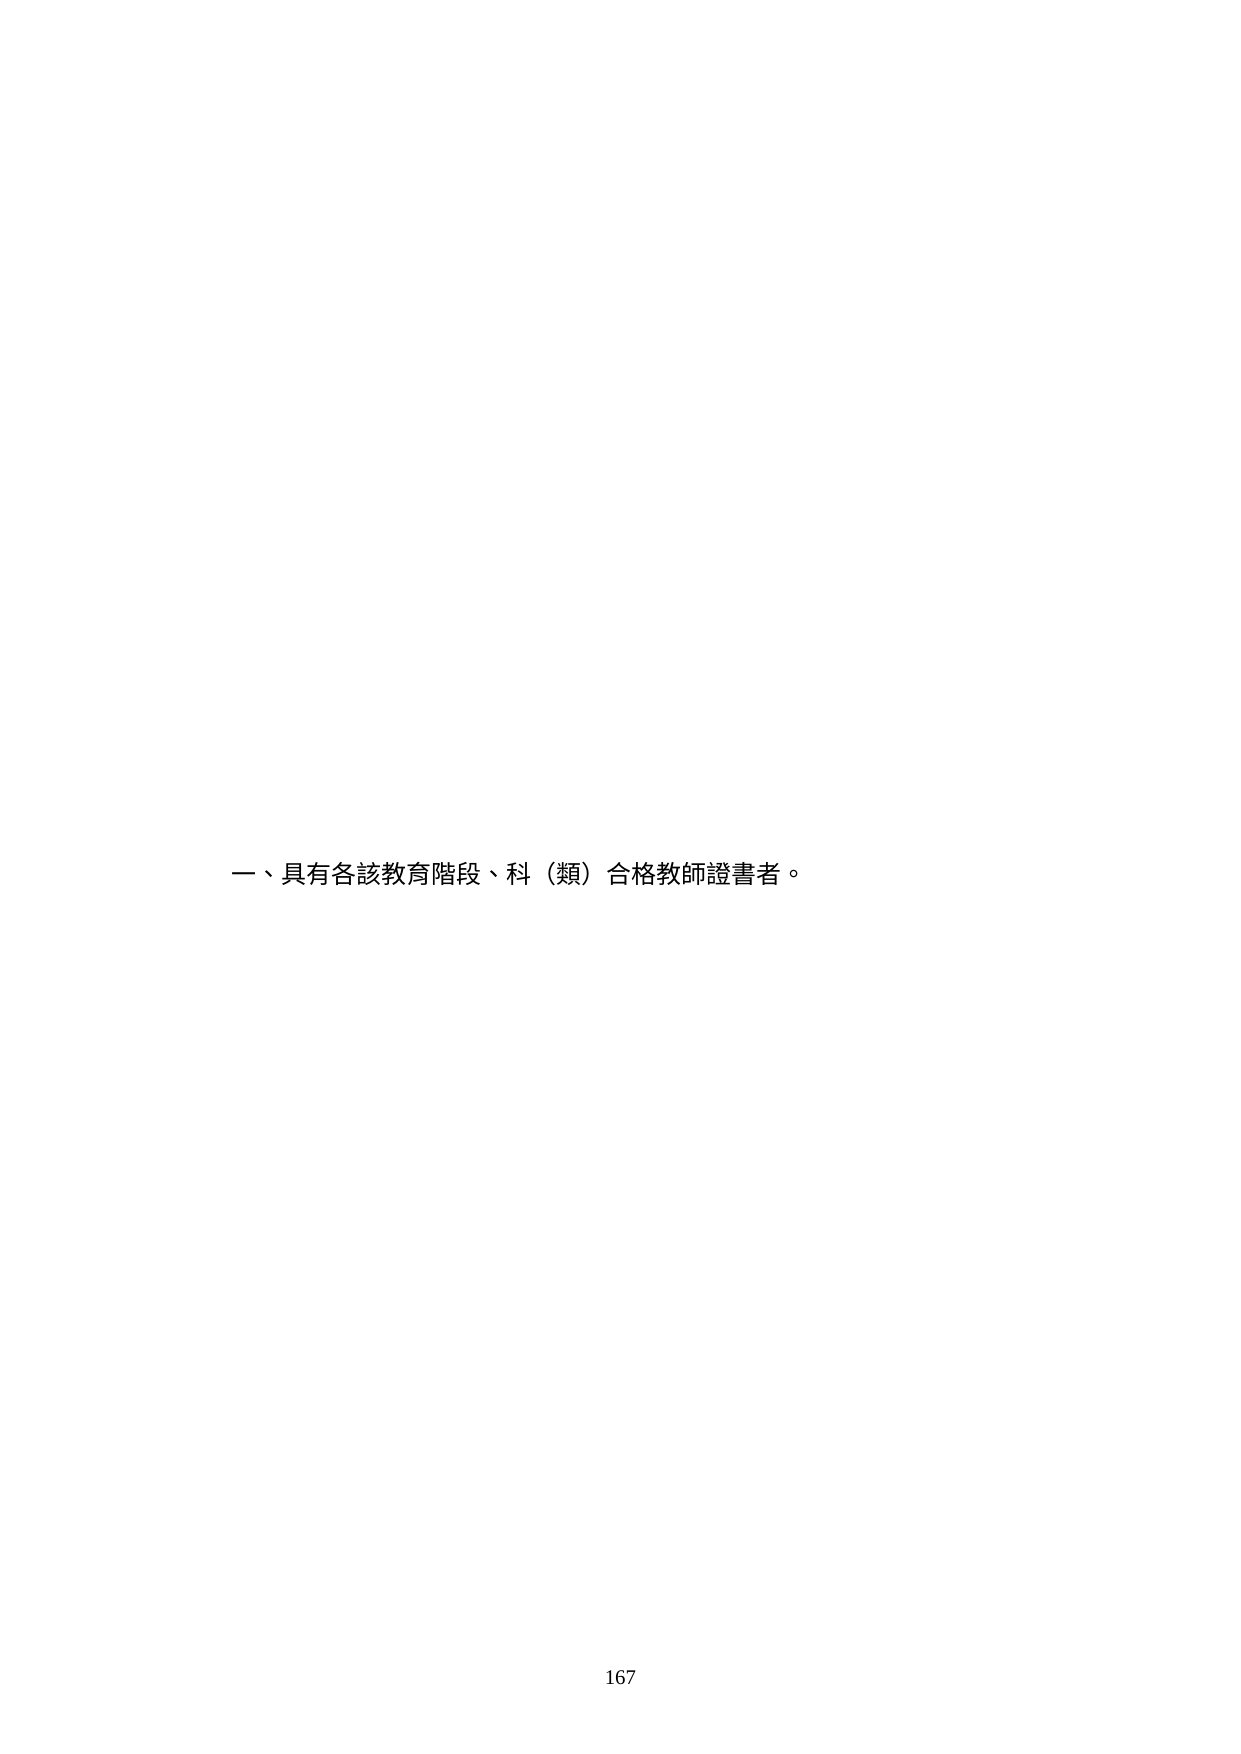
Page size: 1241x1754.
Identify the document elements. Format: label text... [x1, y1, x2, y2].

text 一、具有各該教育階段、科（類）合格教師證書者。 [231, 831, 1134, 893]
